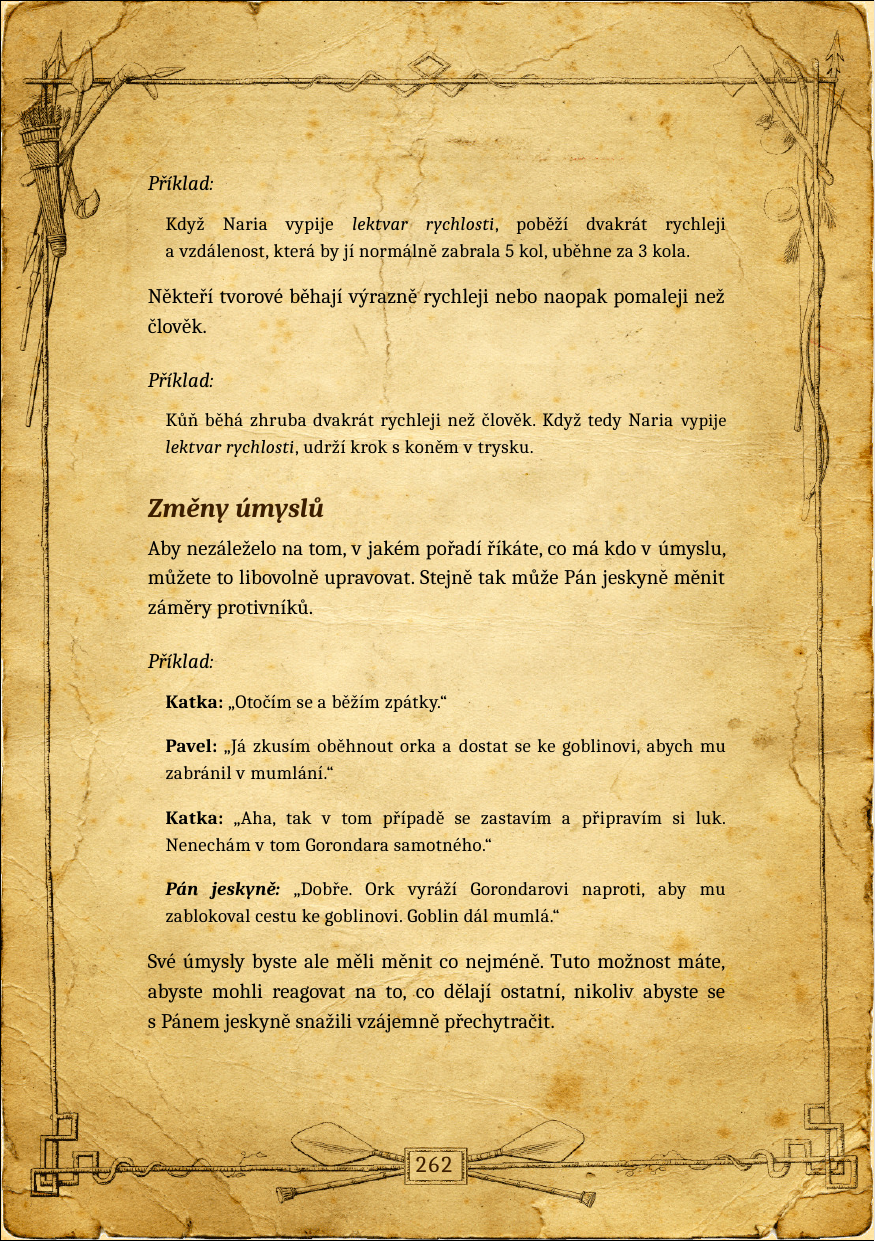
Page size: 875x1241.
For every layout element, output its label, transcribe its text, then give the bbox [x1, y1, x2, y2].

text Příklad: [148, 172, 726, 196]
text Když Naria vypije lektvar rychlosti, poběží dvakrát rychleji a⁠ vzdálenost, která by jí normálně zabrala 5 kol, uběhne za 3 kola. [165, 213, 726, 262]
picture [1, 1, 874, 1240]
text Někteří tvorové běhají výrazně rychleji nebo naopak pomaleji než člověk. [148, 285, 726, 339]
text Kůň běhá zhruba dvakrát rychleji než člověk. Když tedy Naria vypije lektvar rychlosti, udrží krok s⁠ koněm v⁠ trysku. [165, 410, 726, 458]
text Pavel: „Já zkusím oběhnout orka a⁠ dostat se ke goblinovi, abych mu zabránil v⁠ mumlání.“ [165, 736, 726, 784]
text Příklad: [148, 368, 726, 392]
text Své úmysly byste ale měli měnit co nejméně. Tuto možnost máte, abyste mohli reagovat na to, co dělají ostatní, nikoliv abyste se s⁠ Pánem jeskyně snažili vzájemně přechytračit. [148, 950, 726, 1034]
text Příklad: [148, 649, 726, 673]
text Pán jeskyně: „Dobře. Ork vyráží Gorondarovi naproti, aby mu zablokoval cestu ke goblinovi. Goblin dál mumlá.“ [165, 879, 726, 927]
text Aby nezáleželo na tom, v⁠ jakém pořadí říkáte, co má kdo v⁠ úmyslu, můžete to libovolně upravovat. Stejně tak může Pán jeskyně měnit záměry protivníků. [148, 536, 726, 620]
subtitle Změny úmyslů [148, 493, 726, 524]
text Katka: „Otočím se a⁠ běžím zpátky.“ [165, 691, 726, 713]
text Katka: „Aha, tak v⁠ tom případě se zastavím a⁠ připravím si luk. Nenechám v⁠ tom Gorondara samotného.“ [165, 807, 726, 856]
